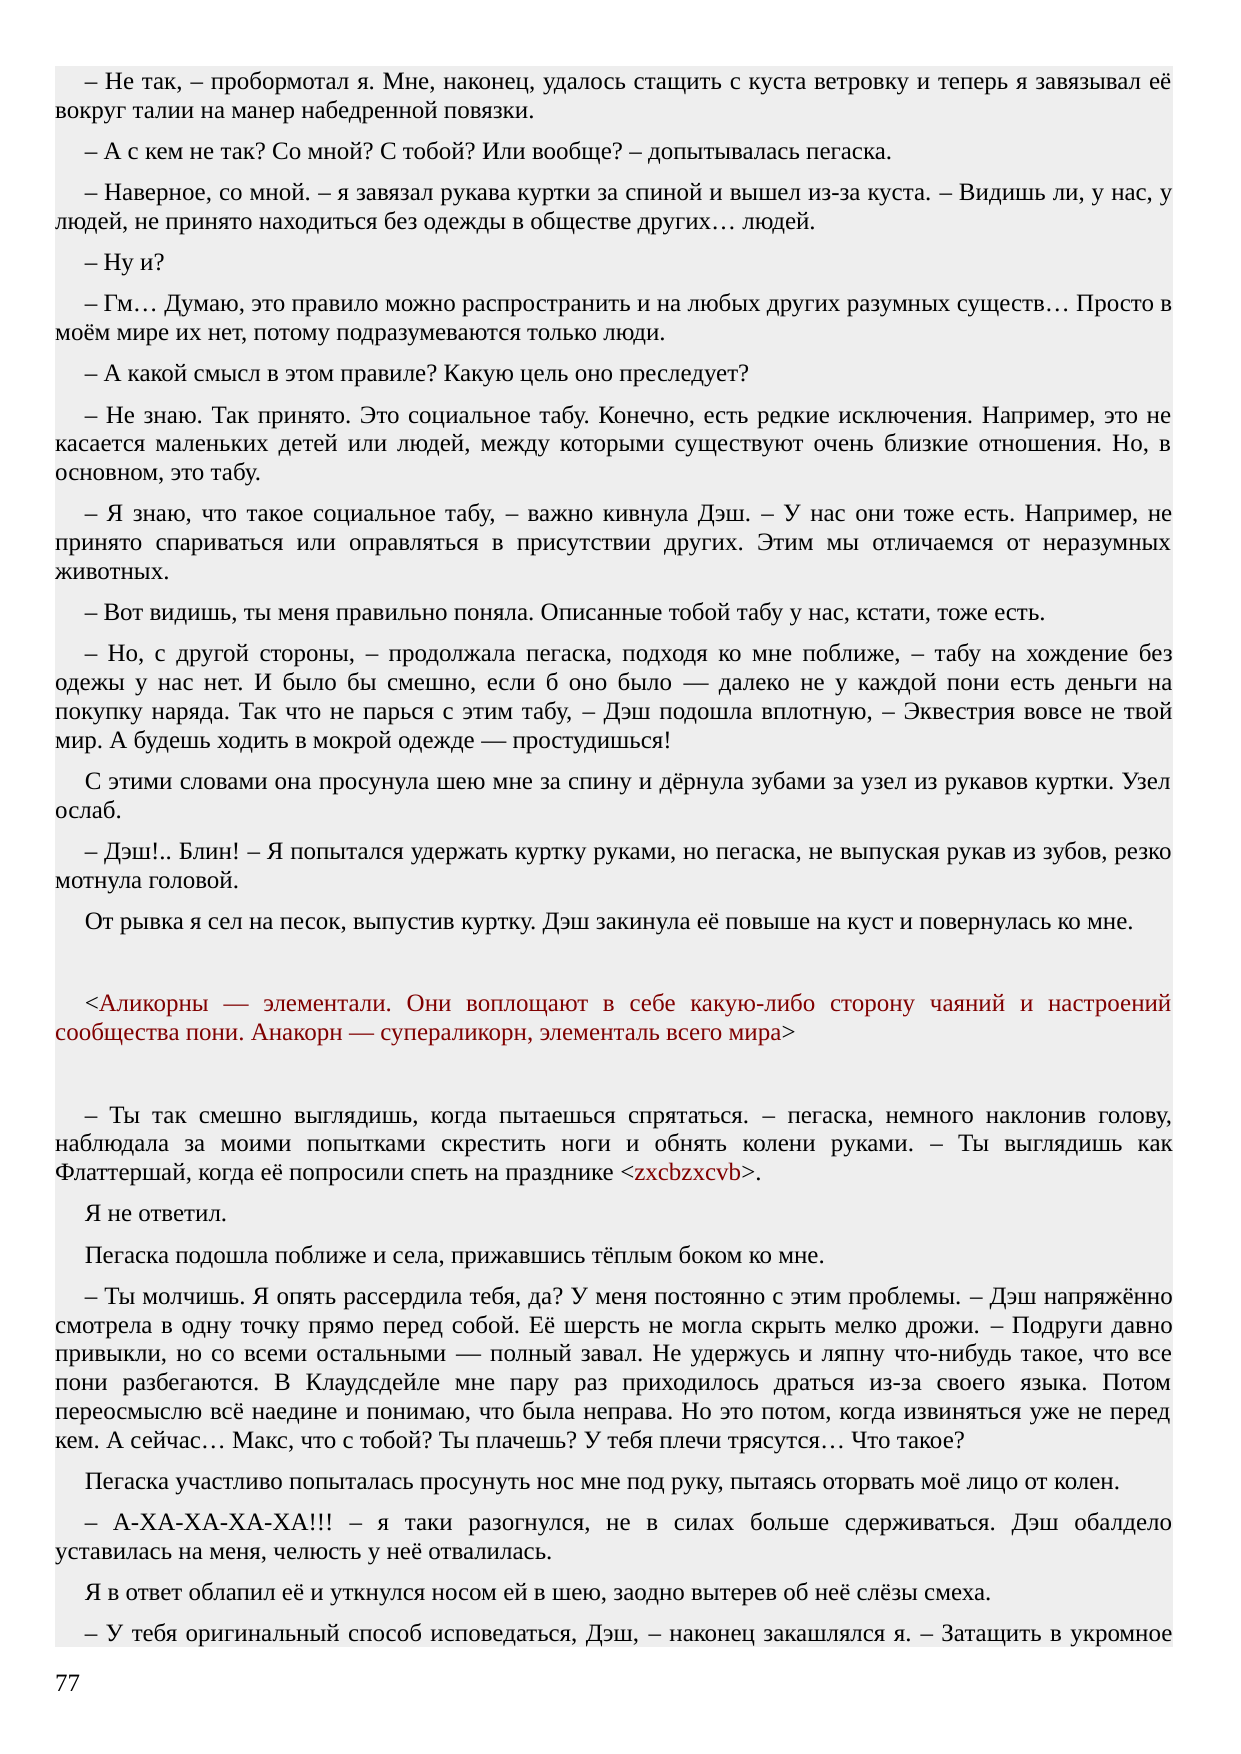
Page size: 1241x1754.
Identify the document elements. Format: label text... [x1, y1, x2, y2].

text – Вот видишь, ты меня правильно поняла. Описанные тобой табу у нас, кстати, тоже есть. [55, 597, 1173, 626]
text <Аликорны — элементали. Они воплощают в себе какую-либо сторону чаяний и настроений сообщества пони. Анакорн — супераликорн, элементаль всего мира> [55, 988, 1173, 1046]
text – Не так, – пробормотал я. Мне, наконец, удалось стащить с куста ветровку и теперь я завязывал её вокруг талии на манер набедренной повязки. [55, 66, 1173, 123]
text – Дэш!.. Блин! – Я попытался удержать куртку руками, но пегаска, не выпуская рукав из зубов, резко мотнула головой. [55, 836, 1173, 893]
text – Гм… Думаю, это правило можно распространить и на любых других разумных существ… Просто в моём мире их нет, потому подразумеваются только люди. [55, 288, 1173, 346]
text – А-ХА-ХА-ХА-ХА!!! – я таки разогнулся, не в силах больше сдерживаться. Дэш обалдело уставилась на меня, челюсть у неё отвалилась. [55, 1507, 1173, 1565]
text – Ну и? [55, 247, 1173, 276]
text – Ты молчишь. Я опять рассердила тебя, да? У меня постоянно с этим проблемы. – Дэш напряжённо смотрела в одну точку прямо перед собой. Её шерсть не могла скрыть мелко дрожи. – Подруги давно привыкли, но со всеми остальными — полный завал. Не удержусь и ляпну что-нибудь такое, что все пони разбегаются. В Клаудсдейле мне пару раз приходилось драться из-за своего языка. Потом переосмыслю всё наедине и понимаю, что была неправа. Но это потом, когда извиняться уже не перед кем. А сейчас… Макс, что с тобой? Ты плачешь? У тебя плечи трясутся… Что такое? [55, 1281, 1173, 1453]
text С этими словами она просунула шею мне за спину и дёрнула зубами за узел из рукавов куртки. Узел ослаб. [55, 766, 1173, 823]
text Пегаска подошла поближе и села, прижавшись тёплым боком ко мне. [55, 1240, 1173, 1268]
text Пегаска участливо попыталась просунуть нос мне под руку, пытаясь оторвать моё лицо от колен. [55, 1466, 1173, 1495]
text – У тебя оригинальный способ исповедаться, Дэш, – наконец закашлялся я. – Затащить в укромное [55, 1618, 1173, 1647]
text – Ты так смешно выглядишь, когда пытаешься спрятаться. – пегаска, немного наклонив голову, наблюдала за моими попытками скрестить ноги и обнять колени руками. – Ты выглядишь как Флаттершай, когда её попросили спеть на празднике <zxcbzxcvb>. [55, 1100, 1173, 1186]
text От рывка я сел на песок, выпустив куртку. Дэш закинула её повыше на куст и повернулась ко мне. [55, 906, 1173, 935]
text Я в ответ облапил её и уткнулся носом ей в шею, заодно вытерев об неё слёзы смеха. [55, 1577, 1173, 1606]
text – Я знаю, что такое социальное табу, – важно кивнула Дэш. – У нас они тоже есть. Например, не принято спариваться или оправляться в присутствии других. Этим мы отличаемся от неразумных животных. [55, 498, 1173, 585]
text – Не знаю. Так принято. Это социальное табу. Конечно, есть редкие исключения. Например, это не касается маленьких детей или людей, между которыми существуют очень близкие отношения. Но, в основном, это табу. [55, 400, 1173, 486]
text Я не ответил. [55, 1198, 1173, 1227]
text – Но, с другой стороны, – продолжала пегаска, подходя ко мне поближе, – табу на хождение без одежы у нас нет. И было бы смешно, если б оно было — далеко не у каждой пони есть деньги на покупку наряда. Так что не парься с этим табу, – Дэш подошла вплотную, – Эквестрия вовсе не твой мир. А будешь ходить в мокрой одежде — простудишься! [55, 638, 1173, 753]
text – А какой смысл в этом правиле? Какую цель оно преследует? [55, 358, 1173, 387]
text – А с кем не так? Со мной? С тобой? Или вообще? – допытывалась пегаска. [55, 136, 1173, 165]
text – Наверное, со мной. – я завязал рукава куртки за спиной и вышел из-за куста. – Видишь ли, у нас, у людей, не принято находиться без одежды в обществе других… людей. [55, 177, 1173, 235]
